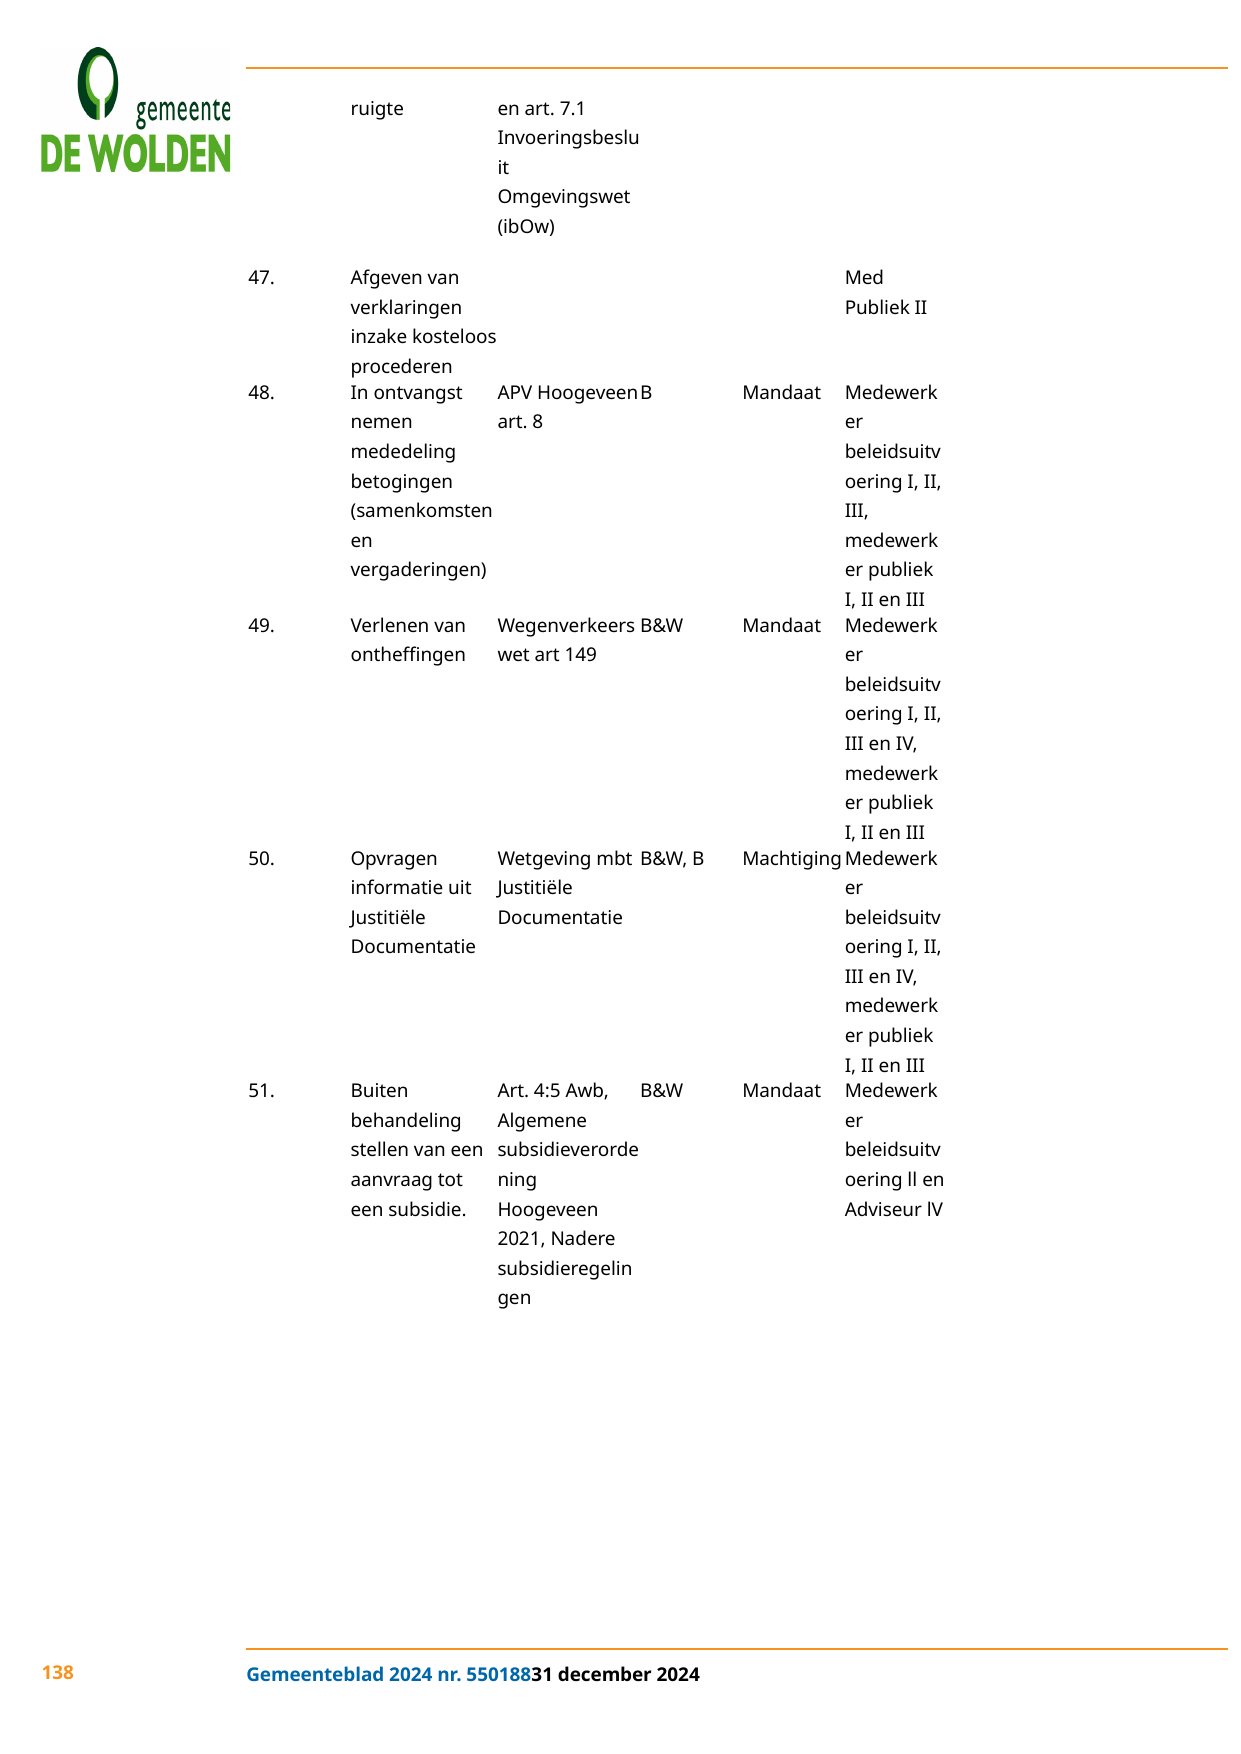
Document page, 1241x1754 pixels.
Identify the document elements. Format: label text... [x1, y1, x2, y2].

table_cell [640, 239, 742, 264]
table_cell APV Hoogeveen art. 8 [497, 379, 640, 612]
table_cell Medewerker beleidsuitvoering ll en Adviseur lV [845, 1078, 947, 1310]
table_cell 49. [248, 612, 350, 845]
table_cell Medewerker beleidsuitvoering I, II, III en IV, medewerker publiek I, II en III [845, 845, 947, 1077]
table_cell [947, 379, 1049, 612]
table_cell [497, 239, 640, 264]
table_cell 50. [248, 845, 350, 1077]
table_cell Mandaat [742, 379, 844, 612]
table_cell [1049, 1078, 1152, 1310]
table_cell [248, 239, 350, 264]
table_cell ruigte [350, 95, 497, 239]
table_cell Mandaat [742, 612, 844, 845]
table_cell [742, 239, 844, 264]
table_cell Wegenverkeerswet art 149 [497, 612, 640, 845]
table_cell [947, 1078, 1049, 1310]
table_cell B [640, 379, 742, 612]
table_cell [1049, 95, 1152, 239]
table_cell [845, 239, 947, 264]
table_cell [947, 239, 1049, 264]
table_cell B&W [640, 1078, 742, 1310]
table_cell Buiten behandeling stellen van een aanvraag tot een subsidie. [350, 1078, 497, 1310]
table_cell [947, 612, 1049, 845]
table_cell [742, 265, 844, 379]
table_cell [248, 95, 350, 239]
table_cell Verlenen van ontheffingen [350, 612, 497, 845]
table_cell [947, 265, 1049, 379]
table_cell 51. [248, 1078, 350, 1310]
table_cell [350, 239, 497, 264]
table_cell Medewerker beleidsuitvoering I, II, III en IV, medewerker publiek I, II en III [845, 612, 947, 845]
table_cell [947, 95, 1049, 239]
table_cell [1049, 239, 1152, 264]
table_cell en art. 7.1 Invoeringsbesluit Omgevingswet (ibOw) [497, 95, 640, 239]
table_cell [947, 845, 1049, 1077]
picture [41, 47, 231, 172]
table_cell [845, 95, 947, 239]
table_cell [1049, 379, 1152, 612]
table_cell Art. 4:5 Awb, Algemene subsidieverordening Hoogeveen 2021, Nadere subsidieregelingen [497, 1078, 640, 1310]
table_cell [1049, 845, 1152, 1077]
table_cell Mandaat [742, 1078, 844, 1310]
table_cell [742, 95, 844, 239]
table_cell [497, 265, 640, 379]
table_cell 47. [248, 265, 350, 379]
table_cell Machtiging [742, 845, 844, 1077]
table_cell 48. [248, 379, 350, 612]
table_cell B&W, B [640, 845, 742, 1077]
table_cell [1049, 265, 1152, 379]
table_cell Wetgeving mbt Justitiële Documentatie [497, 845, 640, 1077]
table_cell In ontvangst nemen mededeling betogingen (samenkomsten en vergaderingen) [350, 379, 497, 612]
table_cell [640, 95, 742, 239]
table_cell Medewerker beleidsuitvoering I, II, III, medewerker publiek I, II en III [845, 379, 947, 612]
table_cell [640, 265, 742, 379]
table_cell B&W [640, 612, 742, 845]
table_cell Afgeven van verklaringen inzake kosteloos procederen [350, 265, 497, 379]
table_cell Med Publiek II [845, 265, 947, 379]
table_cell Opvragen informatie uit Justitiële Documentatie [350, 845, 497, 1077]
table_cell [1049, 612, 1152, 845]
